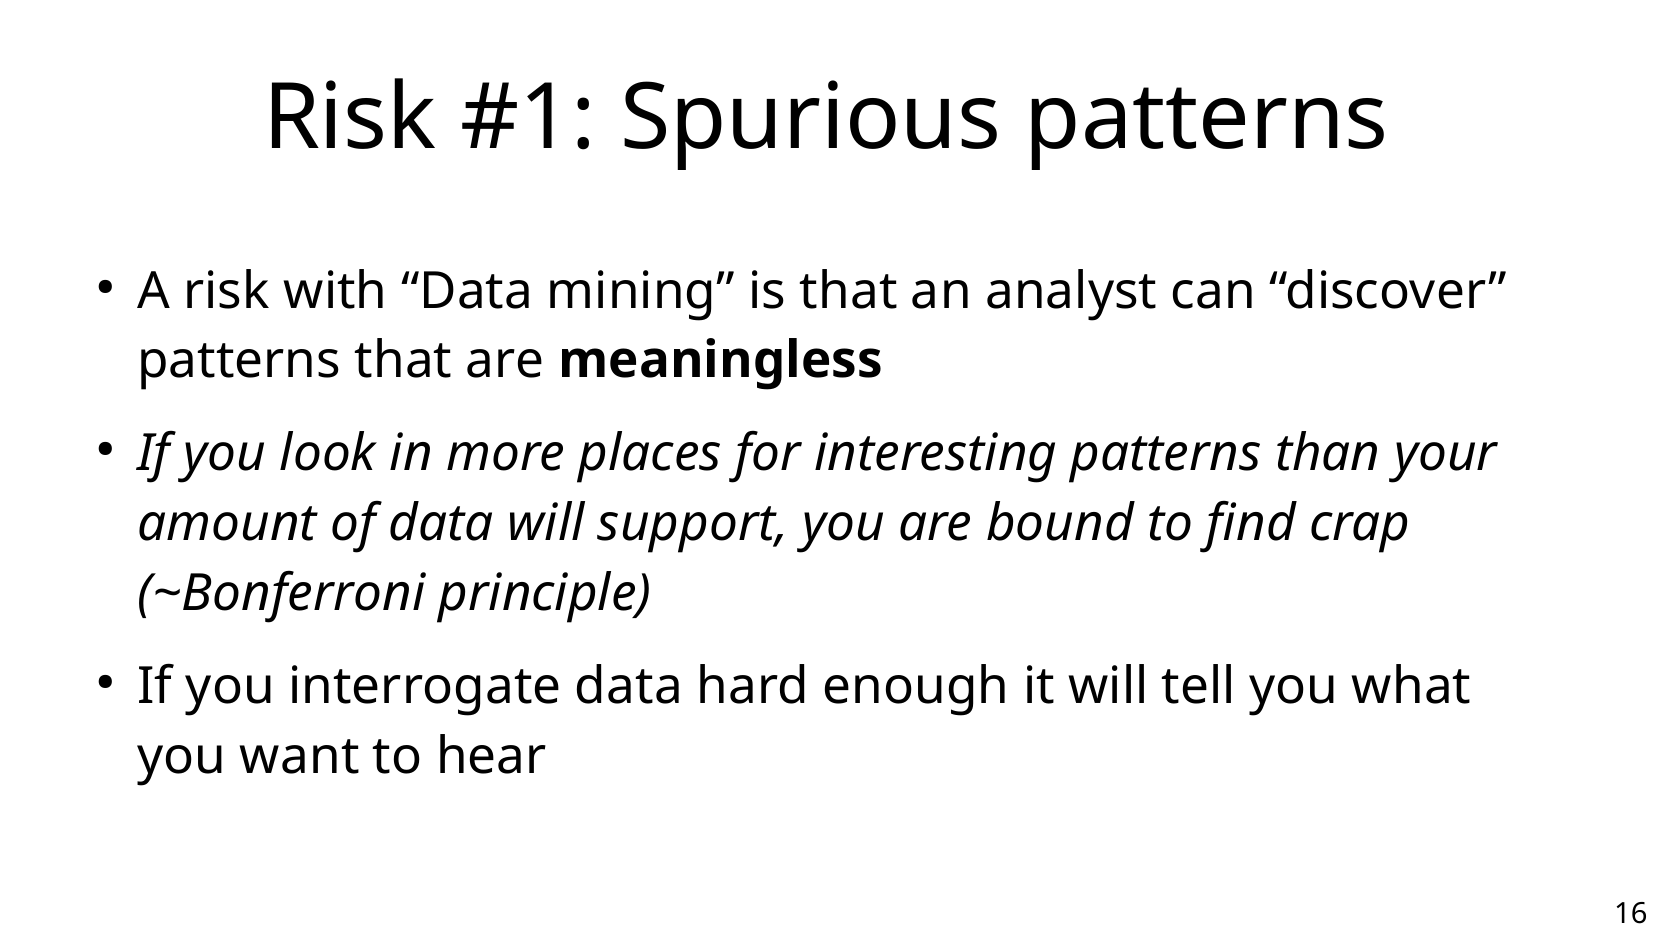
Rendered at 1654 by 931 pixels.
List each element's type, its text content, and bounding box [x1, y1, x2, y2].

title Risk #1: Spurious patterns [82, 1, 1571, 226]
list A risk with “Data mining” is that an analyst can “discover” patterns that are meaningless If you look in more places for interesting patterns than your amount of data will support, you are bound to find crap (~Bonferroni principle) If you interrogate data hard enough it will tell you what you want to hear [82, 253, 1571, 793]
